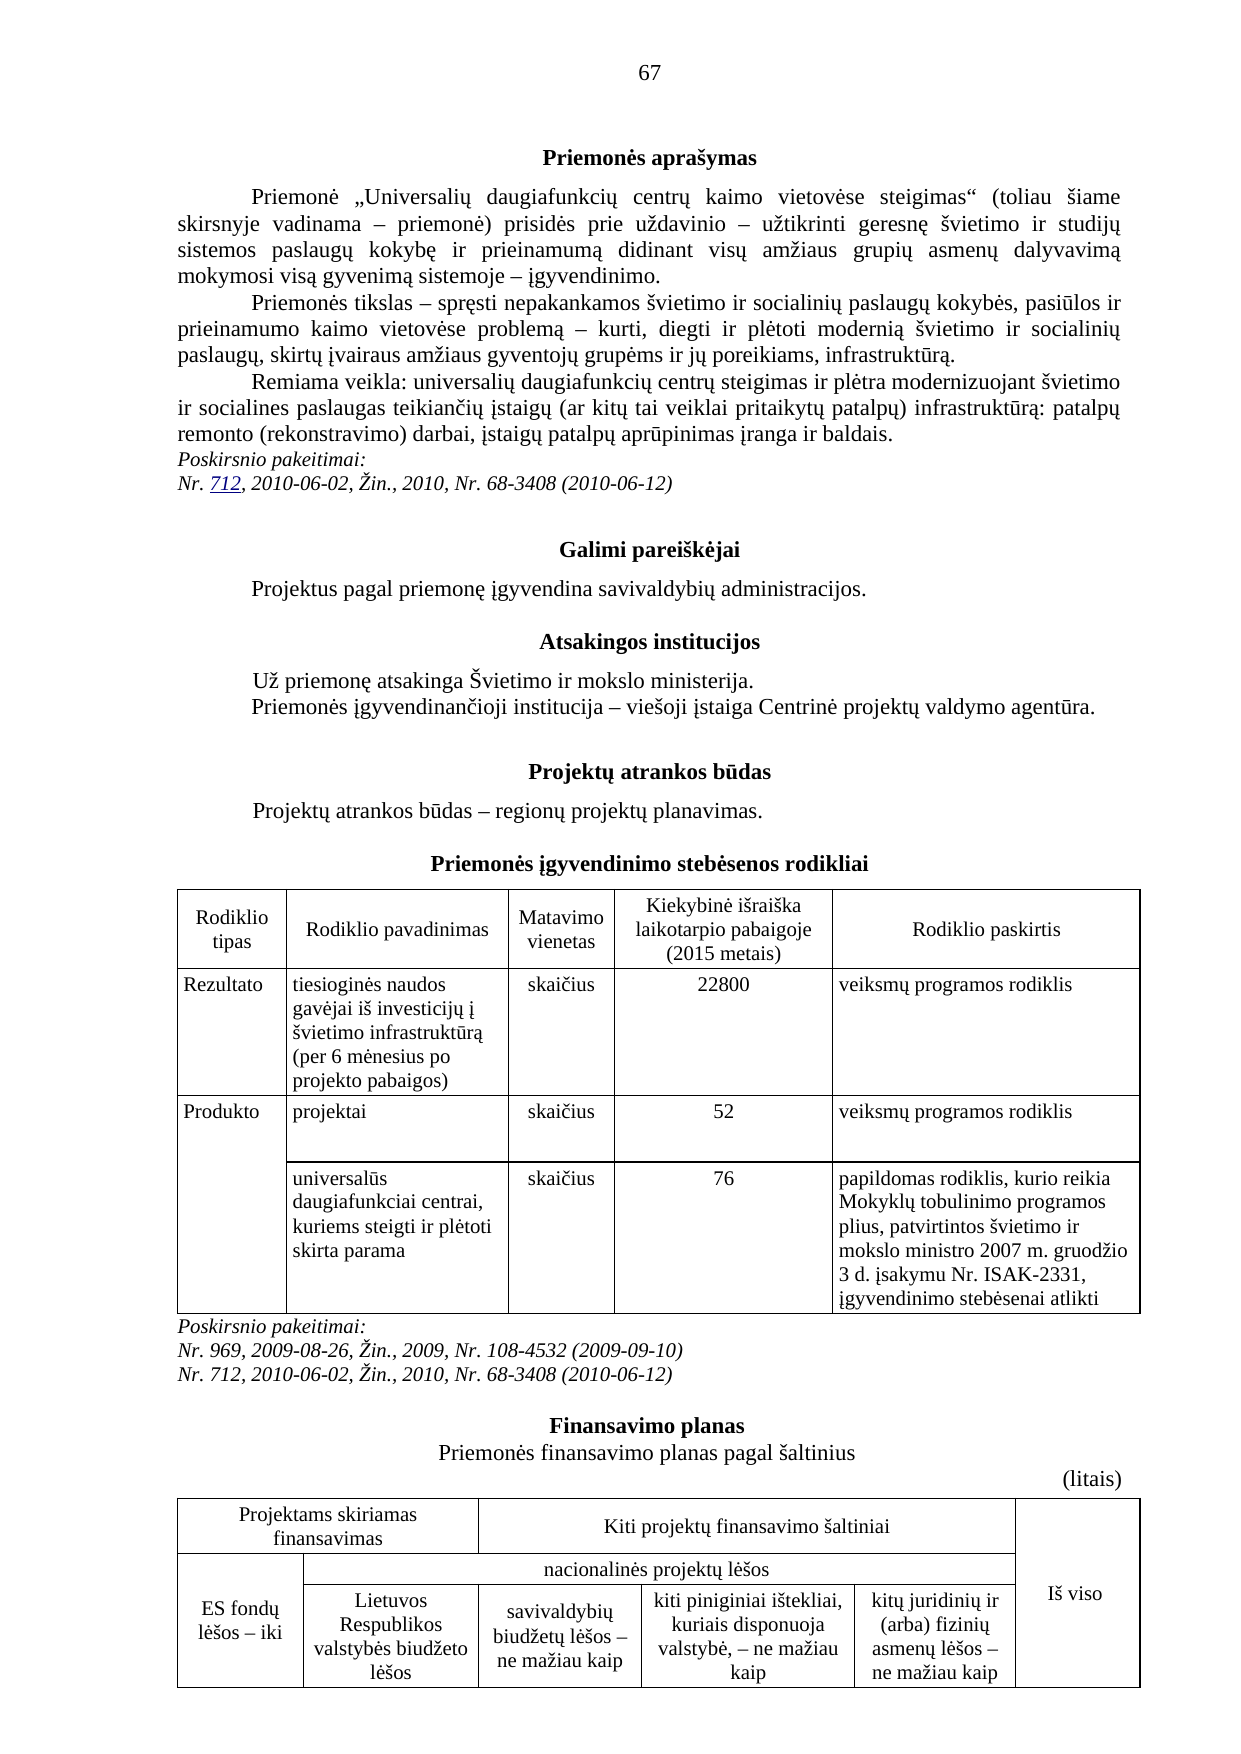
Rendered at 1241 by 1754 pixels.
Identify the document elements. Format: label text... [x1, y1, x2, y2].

text Atsakingos institucijos [177, 628, 1122, 654]
table_header Matavimo vienetas [509, 890, 614, 968]
table_header Kiekybinė išraiška laikotarpio pabaigoje (2015 metais) [615, 890, 832, 968]
text Už priemonę atsakinga Švietimo ir mokslo ministerija. [177, 667, 1122, 693]
table_cell projektai [287, 1096, 508, 1161]
text Projektų atrankos būdas – regionų projektų planavimas. [177, 797, 1122, 823]
text Remiama veikla: universalių daugiafunkcių centrų steigimas ir plėtra modernizuojant švietimo ir socialines paslaugas teikiančių įstaigų (ar kitų tai veiklai pritaikytų patalpų) infrastruktūrą: patalpų remonto (rekonstravimo) darbai, įstaigų patalpų aprūpinimas įranga ir baldais. [177, 368, 1122, 447]
text Galimi pareiškėjai [177, 536, 1122, 563]
text Nr. 969, 2009-08-26, Žin., 2009, Nr. 108-4532 (2009-09-10) [177, 1338, 1122, 1362]
text Poskirsnio pakeitimai: [177, 447, 1122, 471]
text Priemonės aprašymas [177, 144, 1122, 171]
text (litais) [177, 1465, 1122, 1491]
text Projektų atrankos būdas [177, 758, 1122, 784]
table_cell savivaldybių biudžetų lėšos – ne mažiau kaip [479, 1585, 641, 1687]
table_cell Lietuvos Respublikos valstybės biudžeto lėšos [304, 1585, 478, 1687]
table_cell papildomas rodiklis, kurio reikia Mokyklų tobulinimo programos plius, patvirtintos švietimo ir mokslo ministro 2007 m. gruodžio 3 d. įsakymu Nr. ISAK-2331, įgyvendinimo stebėsenai atlikti [833, 1163, 1139, 1313]
table_cell skaičius [509, 1163, 614, 1313]
text Priemonė „Universalių daugiafunkcių centrų kaimo vietovėse steigimas“ (toliau šiame skirsnyje vadinama – priemonė) prisidės prie uždavinio – užtikrinti geresnę švietimo ir studijų sistemos paslaugų kokybę ir prieinamumą didinant visų amžiaus grupių asmenų dalyvavimą mokymosi visą gyvenimą sistemoje – įgyvendinimo. [177, 183, 1122, 289]
table_cell veiksmų programos rodiklis [833, 969, 1139, 1095]
table_cell veiksmų programos rodiklis [833, 1096, 1139, 1161]
text Poskirsnio pakeitimai: [177, 1314, 1122, 1338]
text Nr. 712, 2010-06-02, Žin., 2010, Nr. 68-3408 (2010-06-12) [177, 1362, 1122, 1386]
table_header Kiti projektų finansavimo šaltiniai [479, 1499, 1015, 1553]
table_cell Produkto [178, 1096, 286, 1313]
text Nr. 712, 2010-06-02, Žin., 2010, Nr. 68-3408 (2010-06-12) [177, 471, 1122, 495]
table_header Rodiklio paskirtis [833, 890, 1139, 968]
text Projektus pagal priemonę įgyvendina savivaldybių administracijos. [177, 575, 1122, 601]
table_cell tiesioginės naudos gavėjai iš investicijų į švietimo infrastruktūrą (per 6 mėnesius po projekto pabaigos) [287, 969, 508, 1095]
table_cell kiti piniginiai ištekliai, kuriais disponuoja valstybė, – ne mažiau kaip [642, 1585, 854, 1687]
table_header Rodiklio pavadinimas [287, 890, 508, 968]
text Priemonės finansavimo planas pagal šaltinius [177, 1439, 1122, 1465]
table_cell kitų juridinių ir (arba) fizinių asmenų lėšos – ne mažiau kaip [855, 1585, 1015, 1687]
table_cell 52 [615, 1096, 832, 1161]
table_cell skaičius [509, 969, 614, 1095]
table_cell ES fondų lėšos – iki [178, 1554, 303, 1687]
text Finansavimo planas [177, 1412, 1122, 1439]
table_cell skaičius [509, 1096, 614, 1161]
text Priemonės įgyvendinančioji institucija – viešoji įstaiga Centrinė projektų valdymo agentūra. [177, 693, 1122, 719]
text Priemonės įgyvendinimo stebėsenos rodikliai [177, 850, 1122, 876]
table_header Projektams skiriamas finansavimas [178, 1499, 478, 1553]
table_cell 76 [615, 1163, 832, 1313]
text Priemonės tikslas – spręsti nepakankamos švietimo ir socialinių paslaugų kokybės, pasiūlos ir prieinamumo kaimo vietovėse problemą – kurti, diegti ir plėtoti modernią švietimo ir socialinių paslaugų, skirtų įvairaus amžiaus gyventojų grupėms ir jų poreikiams, infrastruktūrą. [177, 289, 1122, 368]
table_cell universalūs daugiafunkciai centrai, kuriems steigti ir plėtoti skirta parama [287, 1163, 508, 1313]
table_header Rodiklio tipas [178, 890, 286, 968]
table_cell nacionalinės projektų lėšos [304, 1554, 1015, 1583]
table_header Iš viso [1016, 1499, 1139, 1687]
table_cell Rezultato [178, 969, 286, 1095]
table_cell 22800 [615, 969, 832, 1095]
